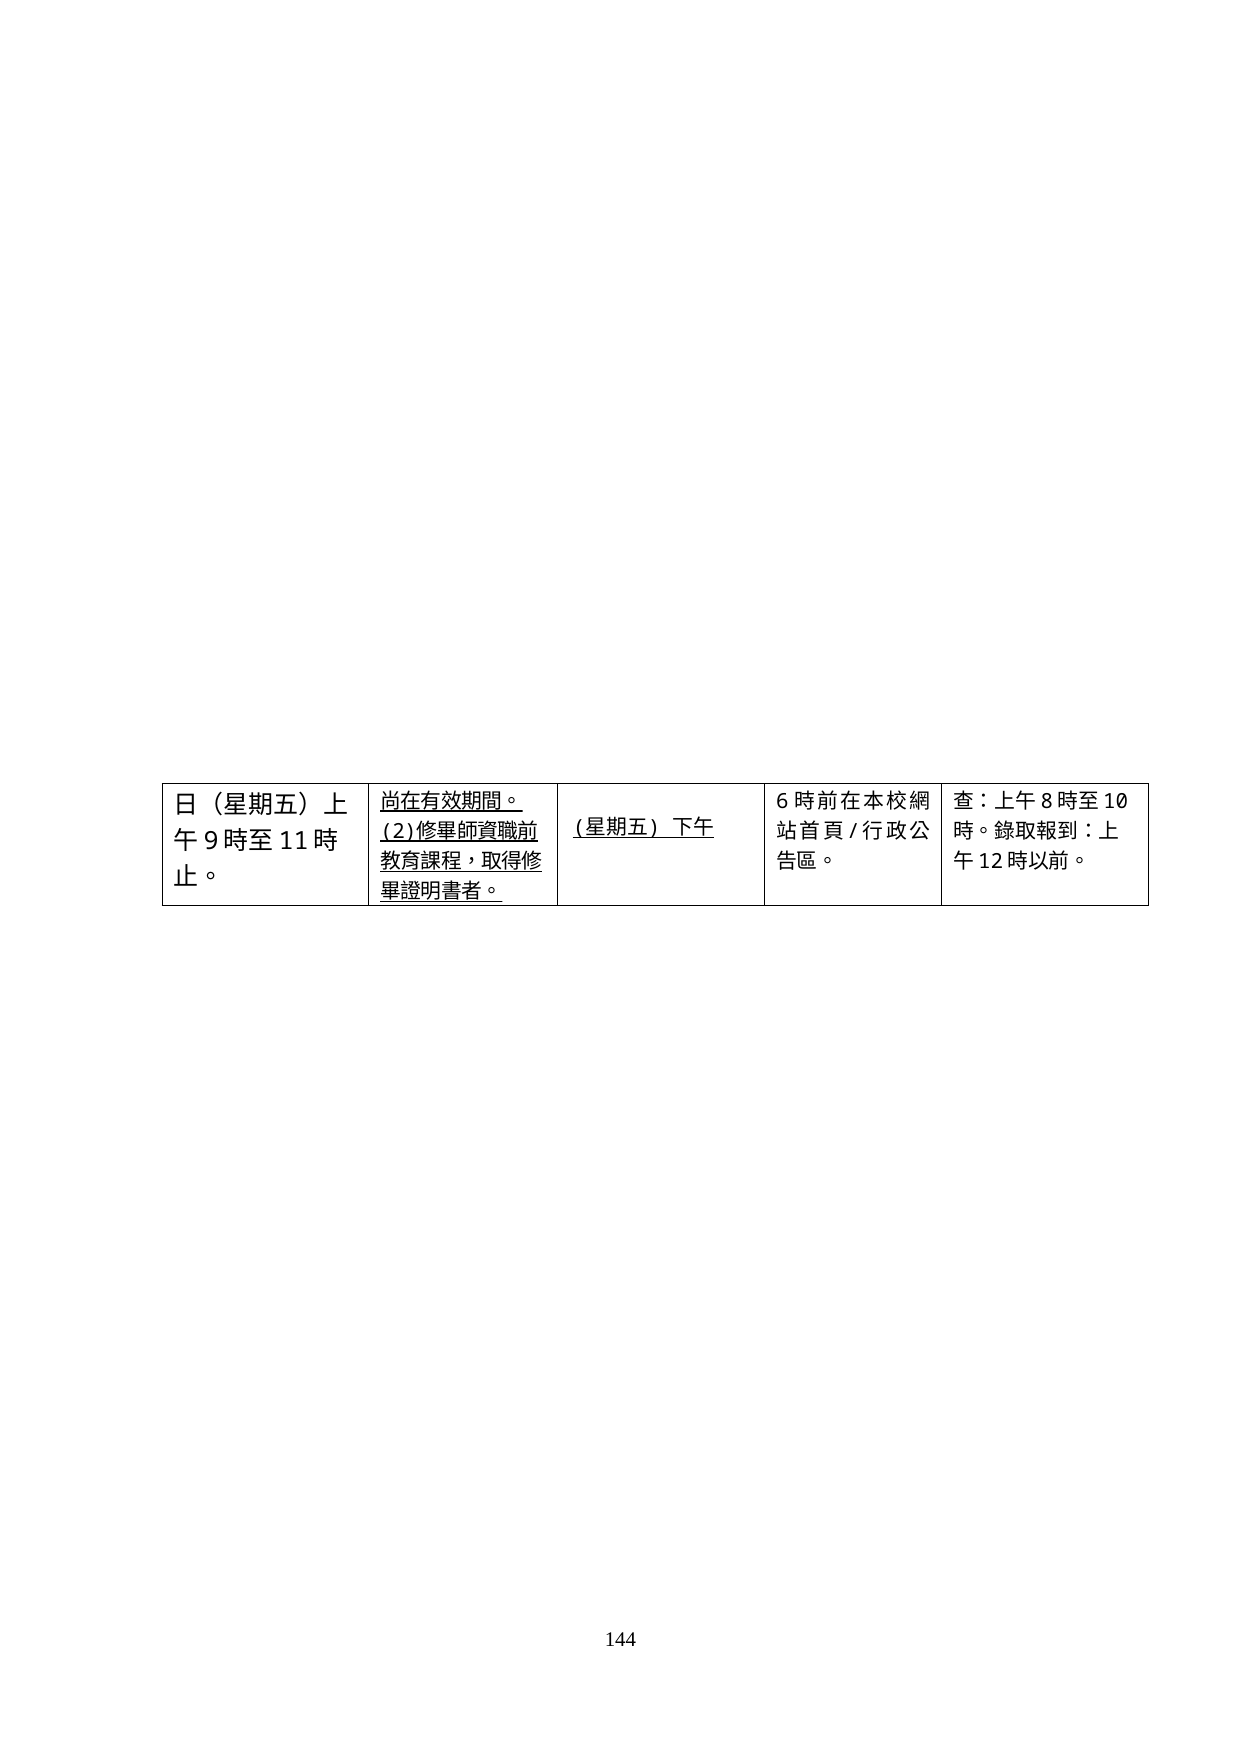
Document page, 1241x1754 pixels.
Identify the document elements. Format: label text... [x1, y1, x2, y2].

table_cell (星期五) 下午 [558, 784, 764, 905]
table_cell 尚在有效期間。(2)修畢師資職前教育課程，取得修畢證明書者。 [369, 784, 557, 905]
table_cell 6時前在本校網站首頁/行政公告區。 [765, 784, 941, 905]
table_cell 查：上午8時至10時。錄取報到：上午12時以前。 [942, 784, 1148, 905]
table_cell 日（星期五）上午9時至11時止。 [163, 784, 368, 905]
